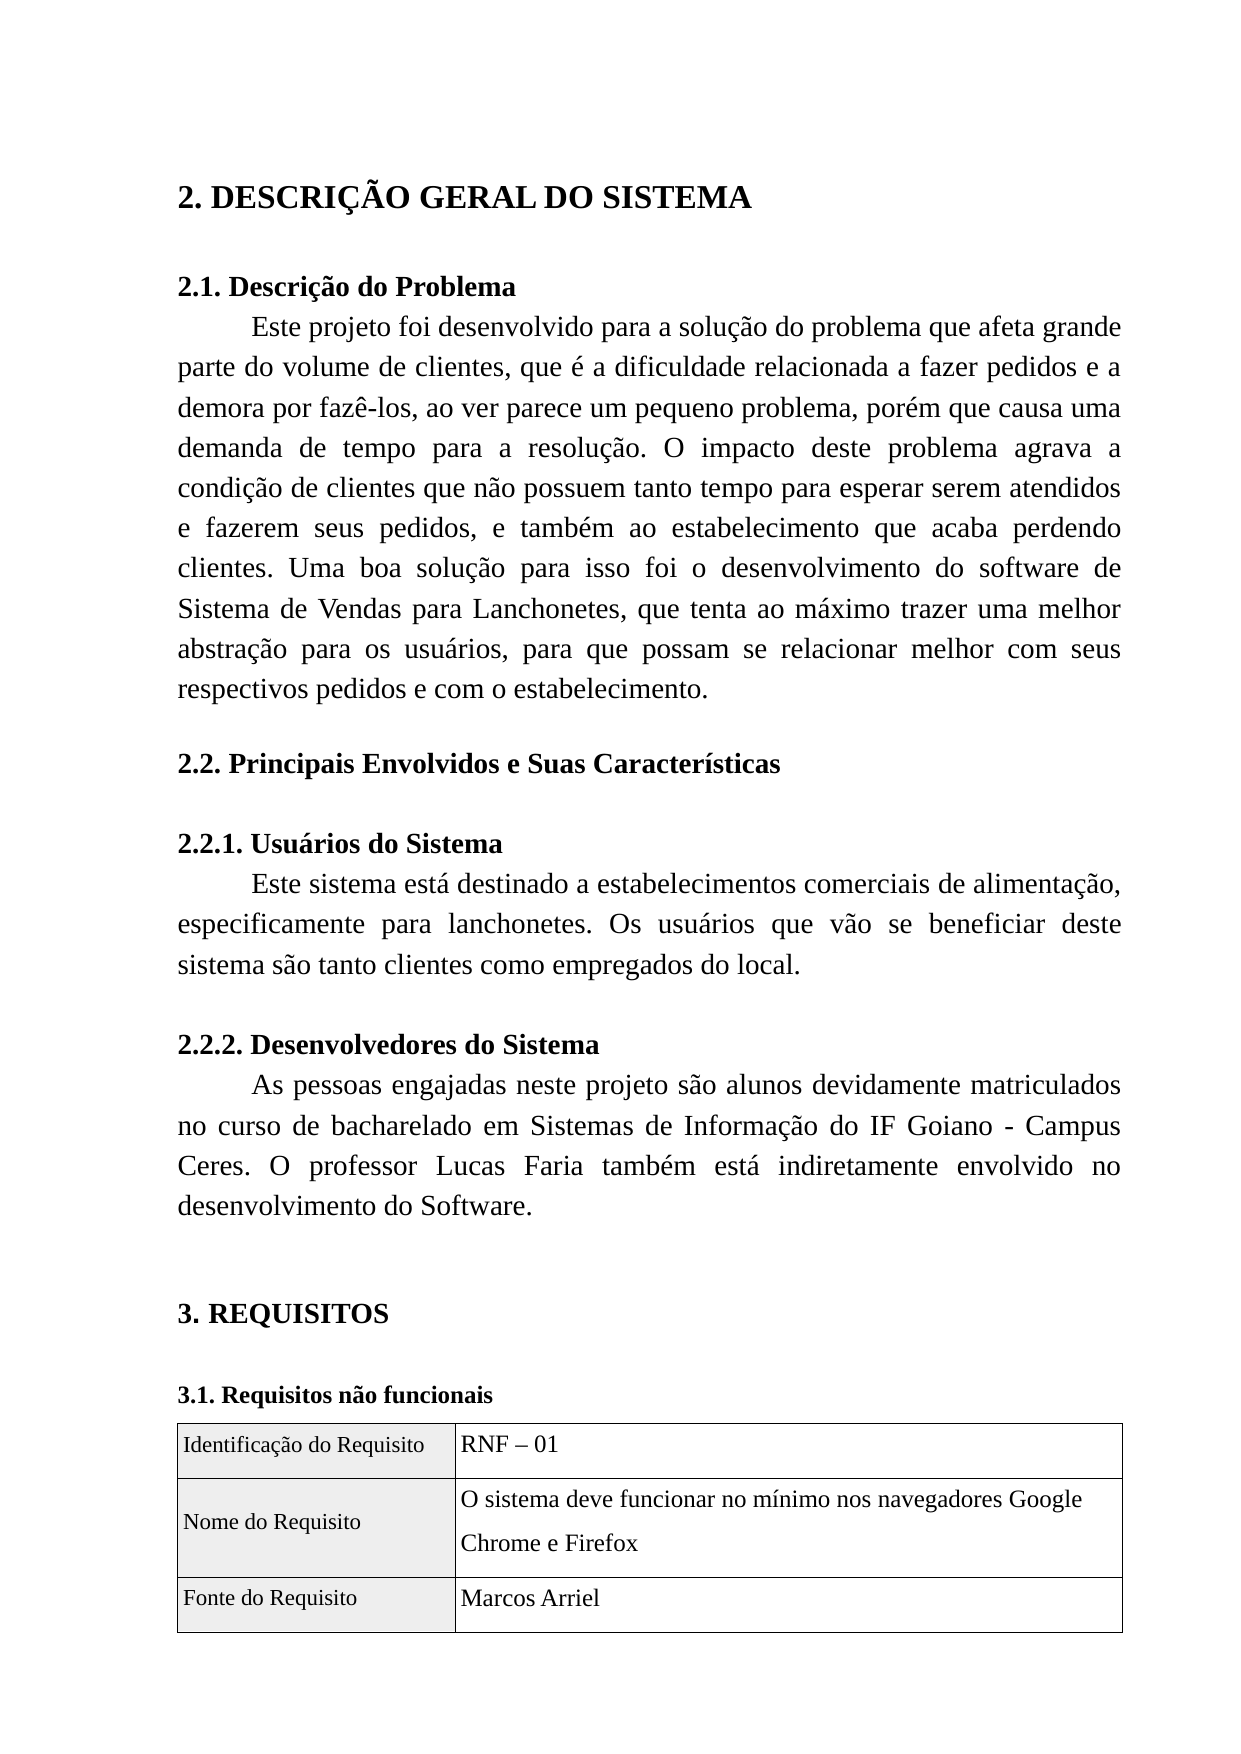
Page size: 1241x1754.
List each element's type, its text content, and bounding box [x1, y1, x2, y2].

text Este projeto foi desenvolvido para a solução do problema que afeta grande parte do volume de clientes, que é a dificuldade relacionada a fazer pedidos e a demora por fazê-los, ao ver parece um pequeno problema, porém que causa uma demanda de tempo para a resolução. O impacto deste problema agrava a condição de clientes que não possuem tanto tempo para esperar serem atendidos e fazerem seus pedidos, e também ao estabelecimento que acaba perdendo clientes. Uma boa solução para isso foi o desenvolvimento do software de Sistema de Vendas para Lanchonetes, que tenta ao máximo trazer uma melhor abstração para os usuários, para que possam se relacionar melhor com seus respectivos pedidos e com o estabelecimento. [177, 309, 1122, 705]
text 2.2.2. Desenvolvedores do Sistema [177, 1027, 1122, 1061]
table_cell Fonte do Requisito [178, 1578, 455, 1631]
table_header Identificação do Requisito [178, 1424, 455, 1478]
table_cell Nome do Requisito [178, 1479, 455, 1576]
table_cell Marcos Arriel [456, 1578, 1122, 1631]
text 2.1. Descrição do Problema [177, 269, 1122, 303]
text 2. DESCRIÇÃO GERAL DO SISTEMA [177, 177, 1122, 216]
text 2.2.1. Usuários do Sistema [177, 826, 1122, 860]
table_cell O sistema deve funcionar no mínimo nos navegadores Google Chrome e Firefox [456, 1479, 1122, 1576]
text 2.2. Principais Envolvidos e Suas Características [177, 746, 1122, 779]
subtitle 3.1. Requisitos não funcionais [177, 1380, 1122, 1409]
table_header RNF – 01 [456, 1424, 1122, 1478]
subtitle 3. REQUISITOS [177, 1296, 1122, 1330]
text Este sistema está destinado a estabelecimentos comerciais de alimentação, especificamente para lanchonetes. Os usuários que vão se beneficiar deste sistema são tanto clientes como empregados do local. [177, 866, 1122, 980]
text As pessoas engajadas neste projeto são alunos devidamente matriculados no curso de bacharelado em Sistemas de Informação do IF Goiano - Campus Ceres. O professor Lucas Faria também está indiretamente envolvido no desenvolvimento do Software. [177, 1067, 1122, 1222]
